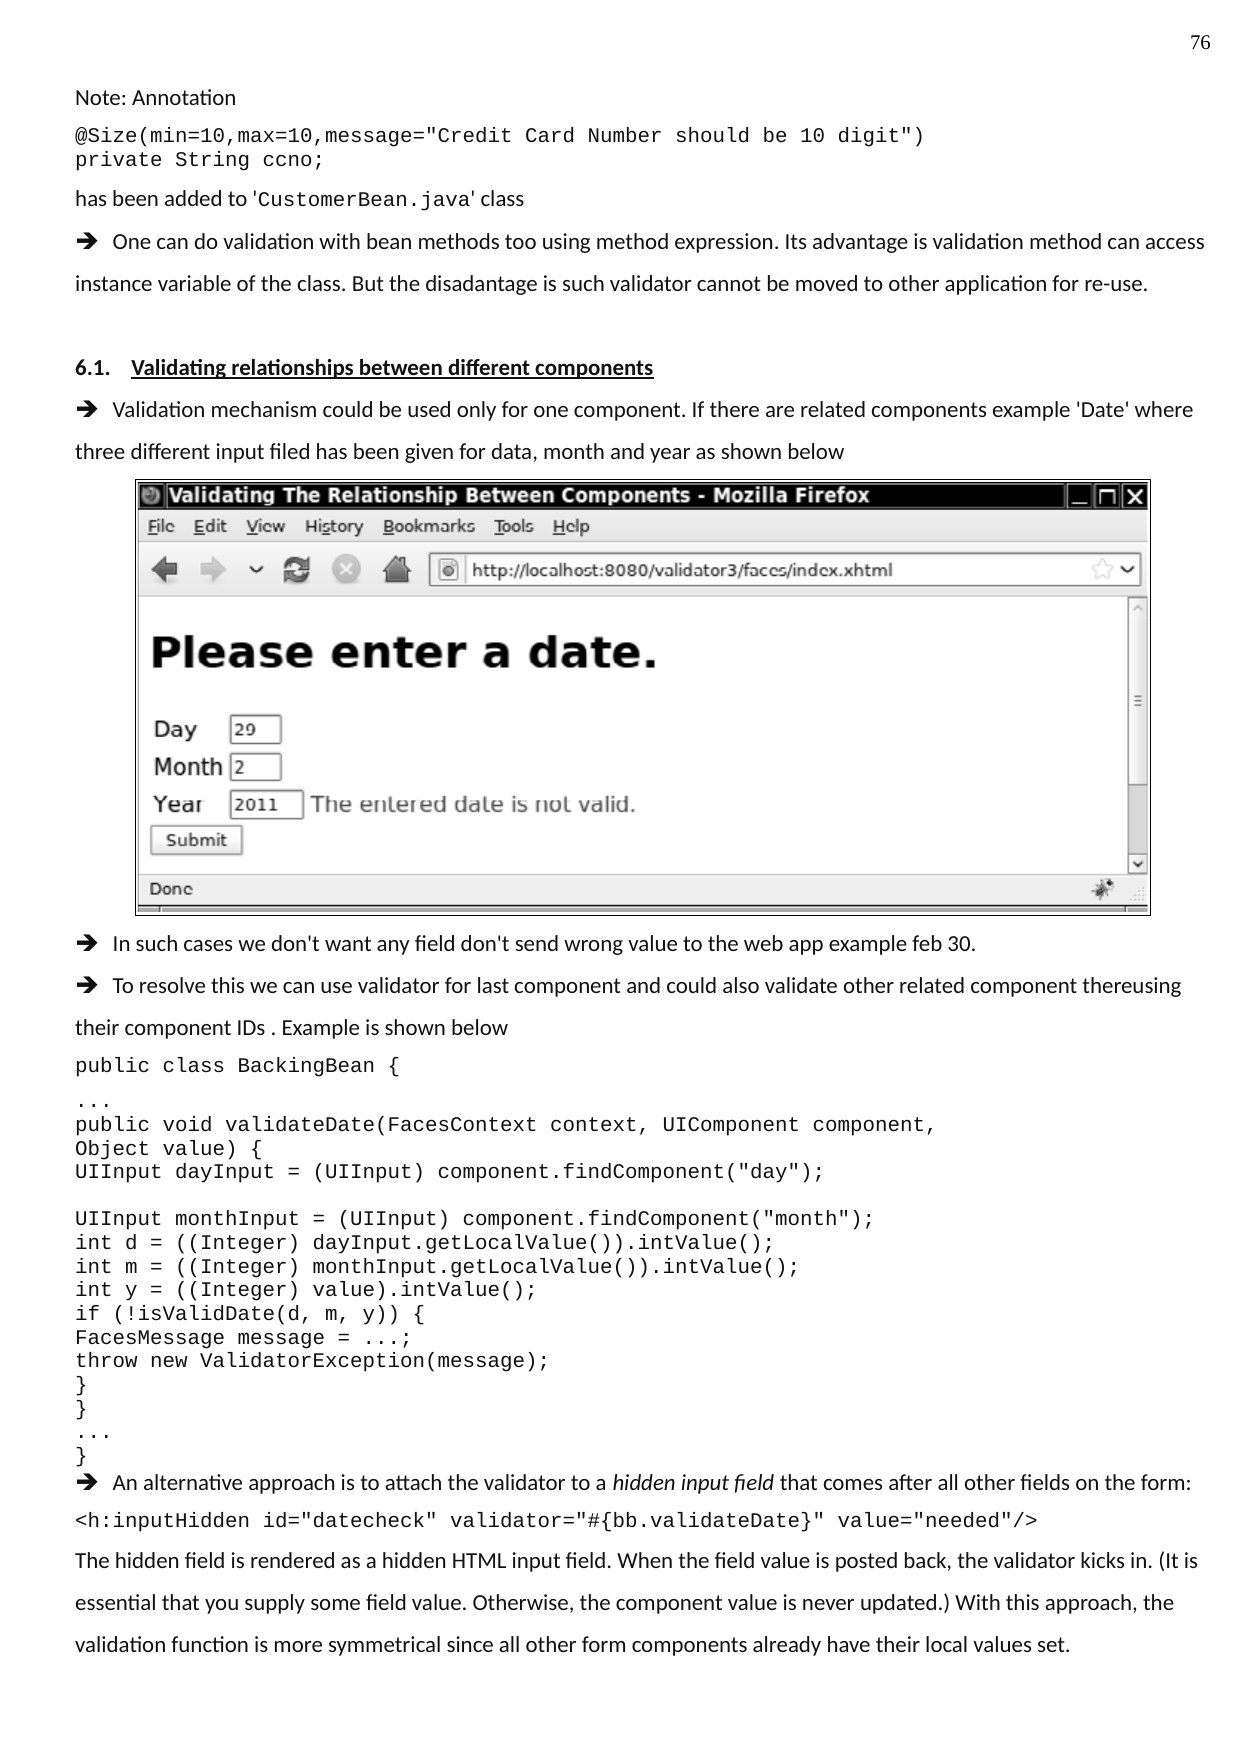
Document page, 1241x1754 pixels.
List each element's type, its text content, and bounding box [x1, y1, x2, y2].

text public class BackingBean { [75, 1055, 1211, 1078]
text Note: Annotation [75, 83, 1211, 112]
text @Size(min=10,max=10,message="Credit Card Number should be 10 digit") [75, 126, 1211, 149]
text } [75, 1398, 1211, 1421]
text has been added to 'CustomerBean.java' class [75, 184, 1211, 213]
text private String ccno; [75, 149, 1211, 173]
text if (!isValidDate(d, m, y)) { [75, 1303, 1211, 1327]
text The hidden field is rendered as a hidden HTML input field. When the field value is posted back, the validator kicks in. (It is essential that you supply some field value. Otherwise, the component value is never updated.) With this approach, the validation function is more symmetrical since all other form components already have their local values set. [75, 1546, 1211, 1658]
text UIInput monthInput = (UIInput) component.findComponent("month"); [75, 1208, 1211, 1232]
text Object value) { [75, 1137, 1211, 1161]
text <h:inputHidden id="datecheck" validator="#{bb.validateDate}" value="needed"/> [75, 1511, 1211, 1534]
list An alternative approach is to attach the validator to a hidden input field that comes after all other fields on the form: [75, 1468, 1211, 1497]
list To resolve this we can use validator for last component and could also validate other related component thereusing their component IDs . Example is shown below [75, 971, 1211, 1041]
text int y = ((Integer) value).intValue(); [75, 1279, 1211, 1303]
text public void validateDate(FacesContext context, UIComponent component, [75, 1114, 1211, 1137]
text UIInput dayInput = (UIInput) component.findComponent("day"); [75, 1161, 1211, 1185]
text ... [75, 1421, 1211, 1445]
list One can do validation with bean methods too using method expression. Its advantage is validation method can access instance variable of the class. But the disadantage is such validator cannot be moved to other application for re-use. [75, 227, 1211, 297]
text int d = ((Integer) dayInput.getLocalValue()).intValue(); [75, 1232, 1211, 1256]
text } [75, 1445, 1211, 1468]
text } [75, 1374, 1211, 1398]
text ... [75, 1090, 1211, 1114]
text throw new ValidatorException(message); [75, 1350, 1211, 1374]
text 6.1. Validating relationships between different components [75, 353, 1211, 381]
text FacesMessage message = ...; [75, 1327, 1211, 1350]
list In such cases we don't want any field don't send wrong value to the web app example feb 30. [75, 479, 1211, 957]
list Validation mechanism could be used only for one component. If there are related components example 'Date' where three different input filed has been given for data, month and year as shown below [75, 395, 1211, 465]
text int m = ((Integer) monthInput.getLocalValue()).intValue(); [75, 1256, 1211, 1279]
